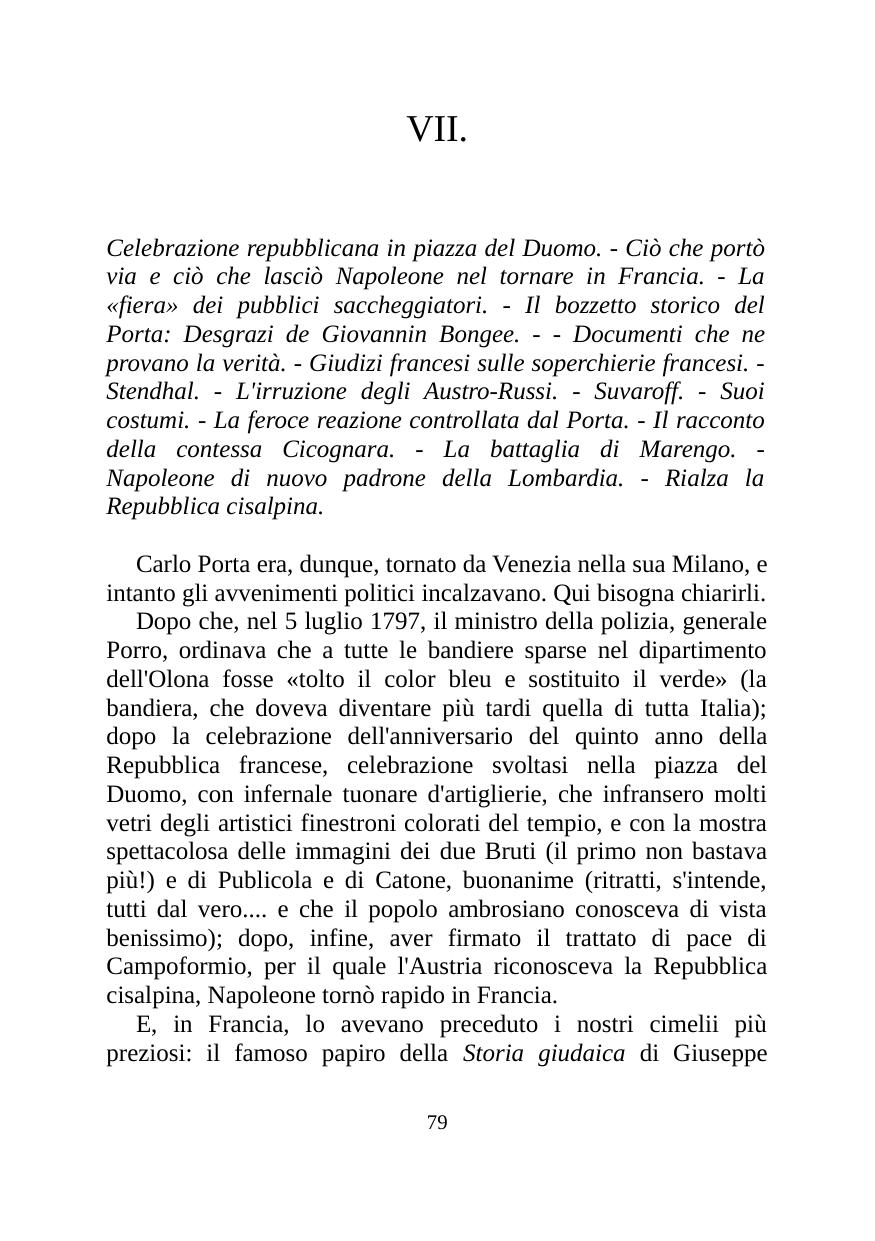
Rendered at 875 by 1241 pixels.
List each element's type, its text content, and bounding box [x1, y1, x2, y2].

text Carlo Porta era, dunque, tornato da Venezia nella sua Milano, e intanto gli avvenimenti politici incalzavano. Qui bisogna chiarirli. [106, 549, 768, 606]
subtitle VII. [106, 106, 768, 150]
text Dopo che, nel 5 luglio 1797, il ministro della polizia, generale Porro, ordinava che a tutte le bandiere sparse nel dipartimento dell'Olona fosse «tolto il color bleu e sostituito il verde» (la bandiera, che doveva diventare più tardi quella di tutta Italia); dopo la celebrazione dell'anniversario del quinto anno della Repubblica francese, celebrazione svoltasi nella piazza del Duomo, con infernale tuonare d'artiglierie, che infransero molti vetri degli artistici finestroni colorati del tempio, e con la mostra spettacolosa delle immagini dei due Bruti (il primo non bastava più!) e di Publicola e di Catone, buonanime (ritratti, s'intende, tutti dal vero.... e che il popolo ambrosiano conosceva di vista benissimo); dopo, infine, aver firmato il trattato di pace di Campoformio, per il quale l'Austria riconosceva la Repubblica cisalpina, Napoleone tornò rapido in Francia. [106, 606, 768, 1009]
text Celebrazione repubblicana in piazza del Duomo. - Ciò che portò via e ciò che lasciò Napoleone nel tornare in Francia. - La «fiera» dei pubblici saccheggiatori. - Il bozzetto storico del Porta: Desgrazi de Giovannin Bongee. - - Documenti che ne provano la verità. - Giudizi francesi sulle soperchierie francesi. - Stendhal. - L'irruzione degli Austro-Russi. - Suvaroff. - Suoi costumi. - La feroce reazione controllata dal Porta. - Il racconto della contessa Cicognara. - La battaglia di Marengo. - Napoleone di nuovo padrone della Lombardia. - Rialza la Repubblica cisalpina. [106, 233, 768, 520]
text E, in Francia, lo avevano preceduto i nostri cimelii più preziosi: il famoso papiro della Storia giudaica di Giuseppe [106, 1009, 768, 1066]
